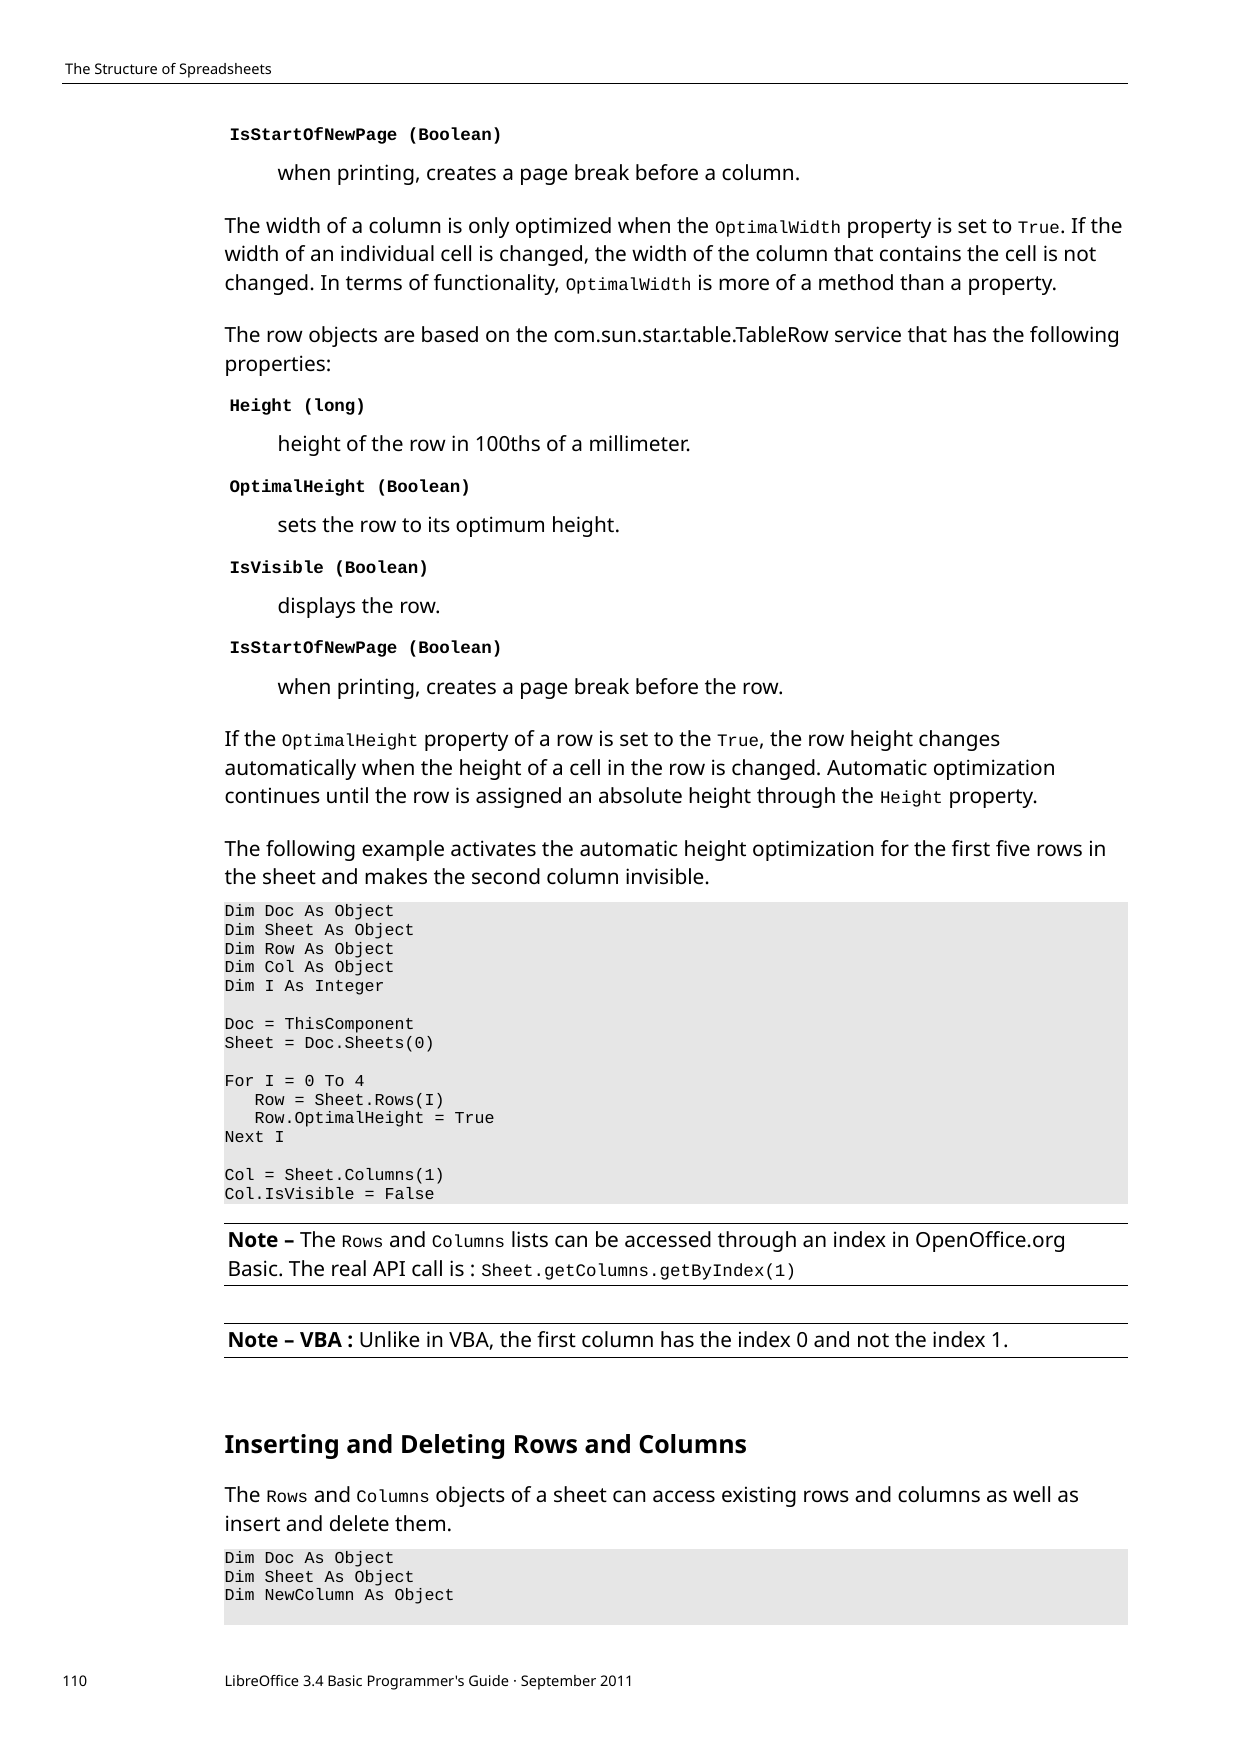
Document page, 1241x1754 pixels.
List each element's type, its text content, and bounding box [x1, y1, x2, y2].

list The Rows and Columns lists can be accessed through an index in OpenOffice.org Basic. The real API call is : Sheet.getColumns.getByIndex(1) [224, 1224, 1128, 1285]
text Dim Doc As Object Dim Sheet As Object Dim NewColumn As Object [224, 1549, 1128, 1625]
list when printing, creates a page break before the row. [272, 672, 1128, 700]
list VBA : Unlike in VBA, the first column has the index 0 and not the index 1. [224, 1324, 1128, 1357]
list IsStartOfNewPage (Boolean) [224, 118, 1128, 147]
list OptimalHeight (Boolean) [224, 470, 1128, 498]
list IsStartOfNewPage (Boolean) [224, 632, 1128, 660]
text The Rows and Columns objects of a sheet can access existing rows and columns as well as insert and delete them. [224, 1480, 1128, 1537]
list displays the row. [272, 591, 1128, 619]
list height of the row in 100ths of a millimeter. [272, 429, 1128, 458]
text The following example activates the automatic height optimization for the first five rows in the sheet and makes the second column invisible. [224, 834, 1128, 891]
text The width of a column is only optimized when the OptimalWidth property is set to True. If the width of an individual cell is changed, the width of the column that contains the cell is not changed. In terms of functionality, OptimalWidth is more of a method than a property. [224, 211, 1128, 296]
list IsVisible (Boolean) [224, 551, 1128, 579]
subtitle Inserting and Deleting Rows and Columns [224, 1427, 1128, 1461]
text Dim Doc As Object Dim Sheet As Object Dim Row As Object Dim Col As Object Dim I As Integer Doc = ThisComponent Sheet = Doc.Sheets(0) For I = 0 To 4 Row = Sheet.Rows(I) Row.OptimalHeight = True Next I Col = Sheet.Columns(1) Col.IsVisible = False [224, 902, 1128, 1204]
list sets the row to its optimum height. [272, 510, 1128, 539]
text If the OptimalHeight property of a row is set to the True, the row height changes automatically when the height of a cell in the row is changed. Automatic optimization continues until the row is assigned an absolute height through the Height property. [224, 724, 1128, 810]
list Height (long) [224, 389, 1128, 417]
text The row objects are based on the com.sun.star.table.TableRow service that has the following properties: [224, 320, 1128, 377]
list when printing, creates a page break before a column. [272, 158, 1128, 187]
